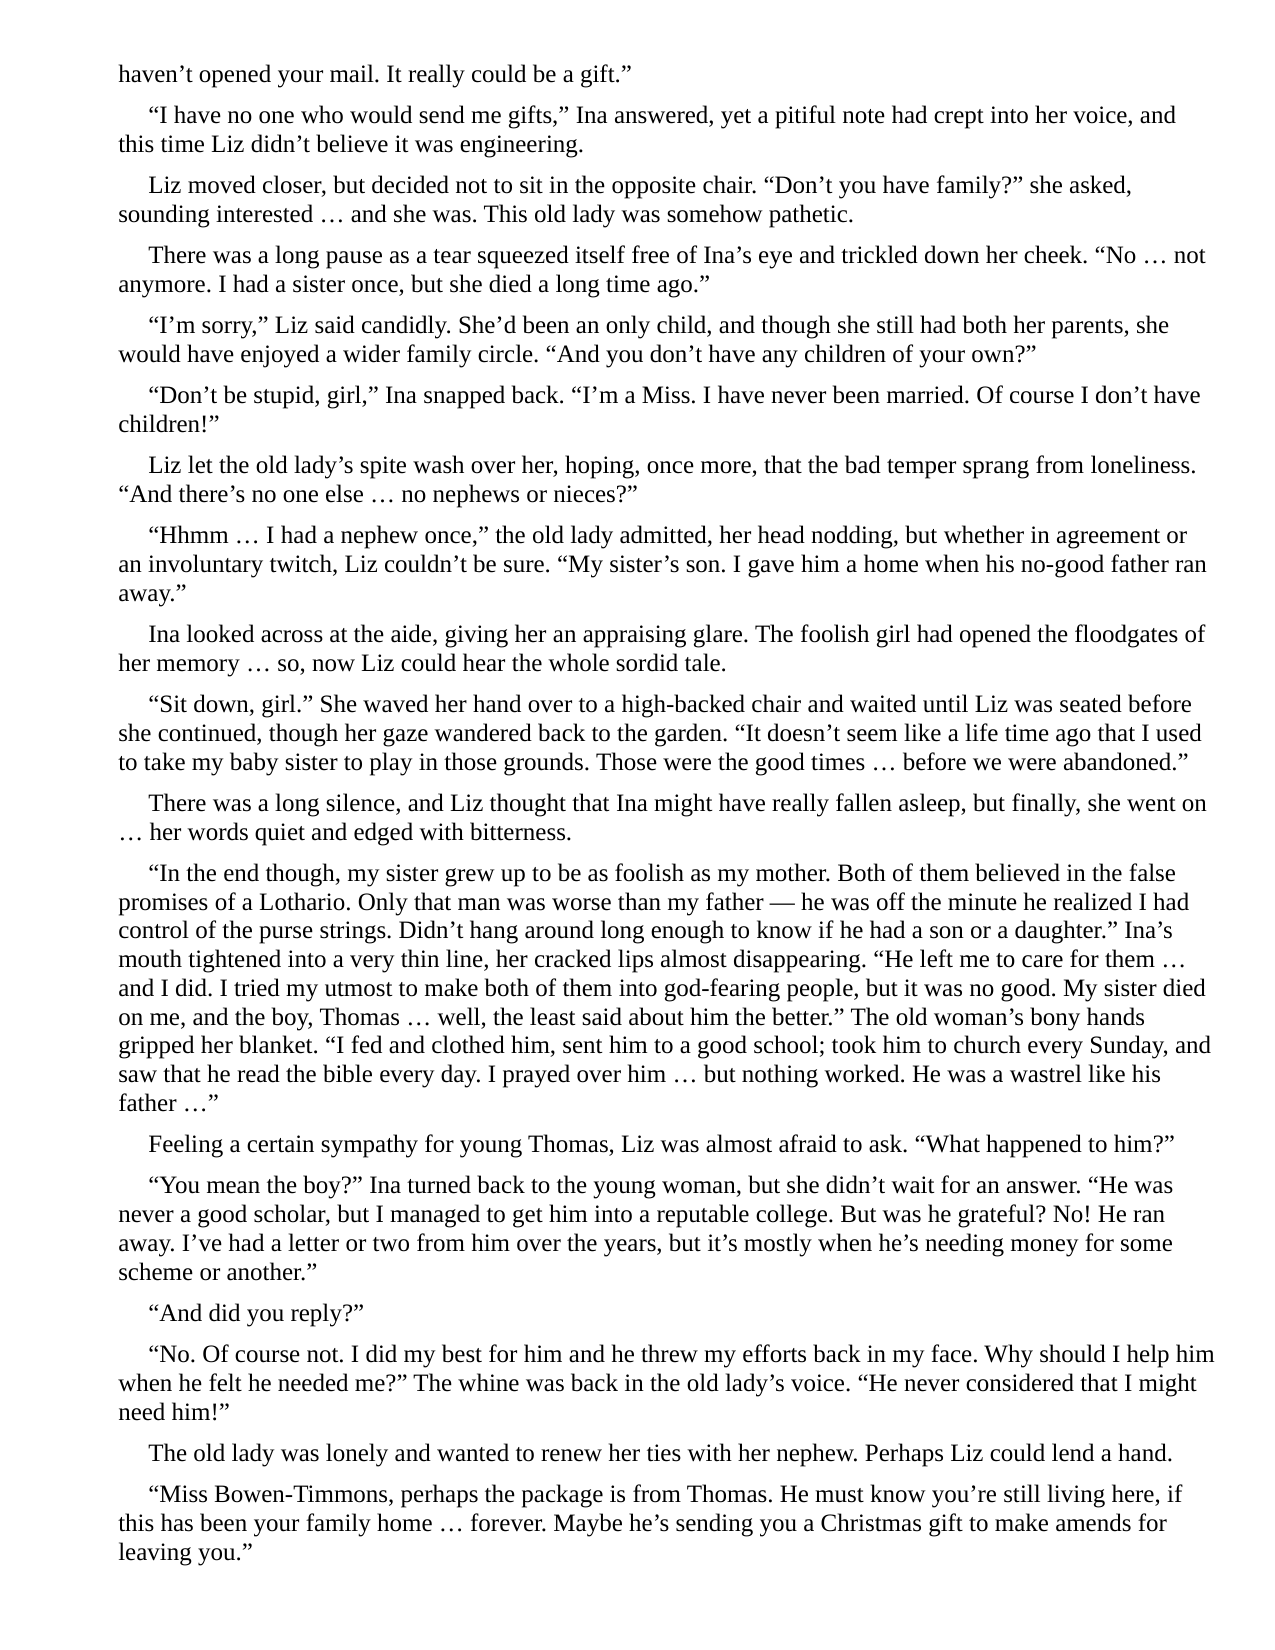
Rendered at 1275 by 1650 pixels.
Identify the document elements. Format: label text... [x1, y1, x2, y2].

text There was a long pause as a tear squeezed itself free of Ina’s eye and trickled down her cheek. “No … not anymore. I had a sister once, but she died a long time ago.” [118, 240, 1216, 298]
text “I’m sorry,” Liz said candidly. She’d been an only child, and though she still had both her parents, she would have enjoyed a wider family circle. “And you don’t have any children of your own?” [118, 310, 1216, 368]
text Liz let the old lady’s spite wash over her, hoping, once more, that the bad temper sprang from loneliness. “And there’s no one else … no nephews or nieces?” [118, 450, 1216, 508]
text The old lady was lonely and wanted to renew her ties with her nephew. Perhaps Liz could lend a hand. [118, 1438, 1216, 1467]
text There was a long silence, and Liz thought that Ina might have really fallen asleep, but finally, she went on … her words quiet and edged with bitterness. [118, 788, 1216, 845]
text “Hhmm … I had a nephew once,” the old lady admitted, her head nodding, but whether in agreement or an involuntary twitch, Liz couldn’t be sure. “My sister’s son. I gave him a home when his no-good father ran away.” [118, 520, 1216, 607]
text “And did you reply?” [118, 1298, 1216, 1327]
text “You mean the boy?” Ina turned back to the young woman, but she didn’t wait for an answer. “He was never a good scholar, but I managed to get him into a reputable college. But was he grateful? No! He ran away. I’ve had a letter or two from him over the years, but it’s mostly when he’s needing money for some scheme or another.” [118, 1170, 1216, 1285]
text “Miss Bowen-Timmons, perhaps the package is from Thomas. He must know you’re still living here, if this has been your family home … forever. Maybe he’s sending you a Christmas gift to make amends for leaving you.” [118, 1479, 1216, 1565]
text “In the end though, my sister grew up to be as foolish as my mother. Both of them believed in the false promises of a Lothario. Only that man was worse than my father — he was off the minute he realized I had control of the purse strings. Didn’t hang around long enough to know if he had a son or a daughter.” Ina’s mouth tightened into a very thin line, her cracked lips almost disappearing. “He left me to care for them … and I did. I tried my utmost to make both of them into god-fearing people, but it was no good. My sister died on me, and the boy, Thomas … well, the least said about him the better.” The old woman’s bony hands gripped her blanket. “I fed and clothed him, sent him to a good school; took him to church every Sunday, and saw that he read the bible every day. I prayed over him … but nothing worked. He was a wastrel like his father …” [118, 858, 1216, 1117]
text “No. Of course not. I did my best for him and he threw my efforts back in my face. Why should I help him when he felt he needed me?” The whine was back in the old lady’s voice. “He never considered that I might need him!” [118, 1339, 1216, 1425]
text Ina looked across at the aide, giving her an appraising glare. The foolish girl had opened the floodgates of her memory … so, now Liz could hear the whole sordid tale. [118, 619, 1216, 677]
text “Don’t be stupid, girl,” Ina snapped back. “I’m a Miss. I have never been married. Of course I don’t have children!” [118, 380, 1216, 438]
text Feeling a certain sympathy for young Thomas, Liz was almost afraid to ask. “What happened to him?” [118, 1129, 1216, 1158]
text Liz moved closer, but decided not to sit in the opposite chair. “Don’t you have family?” she asked, sounding interested … and she was. This old lady was somehow pathetic. [118, 170, 1216, 228]
text haven’t opened your mail. It really could be a gift.” [118, 59, 1216, 88]
text “I have no one who would send me gifts,” Ina answered, yet a pitiful note had crept into her voice, and this time Liz didn’t believe it was engineering. [118, 100, 1216, 158]
text “Sit down, girl.” She waved her hand over to a high-backed chair and waited until Liz was seated before she continued, though her gaze wandered back to the garden. “It doesn’t seem like a life time ago that I used to take my baby sister to play in those grounds. Those were the good times … before we were abandoned.” [118, 689, 1216, 775]
